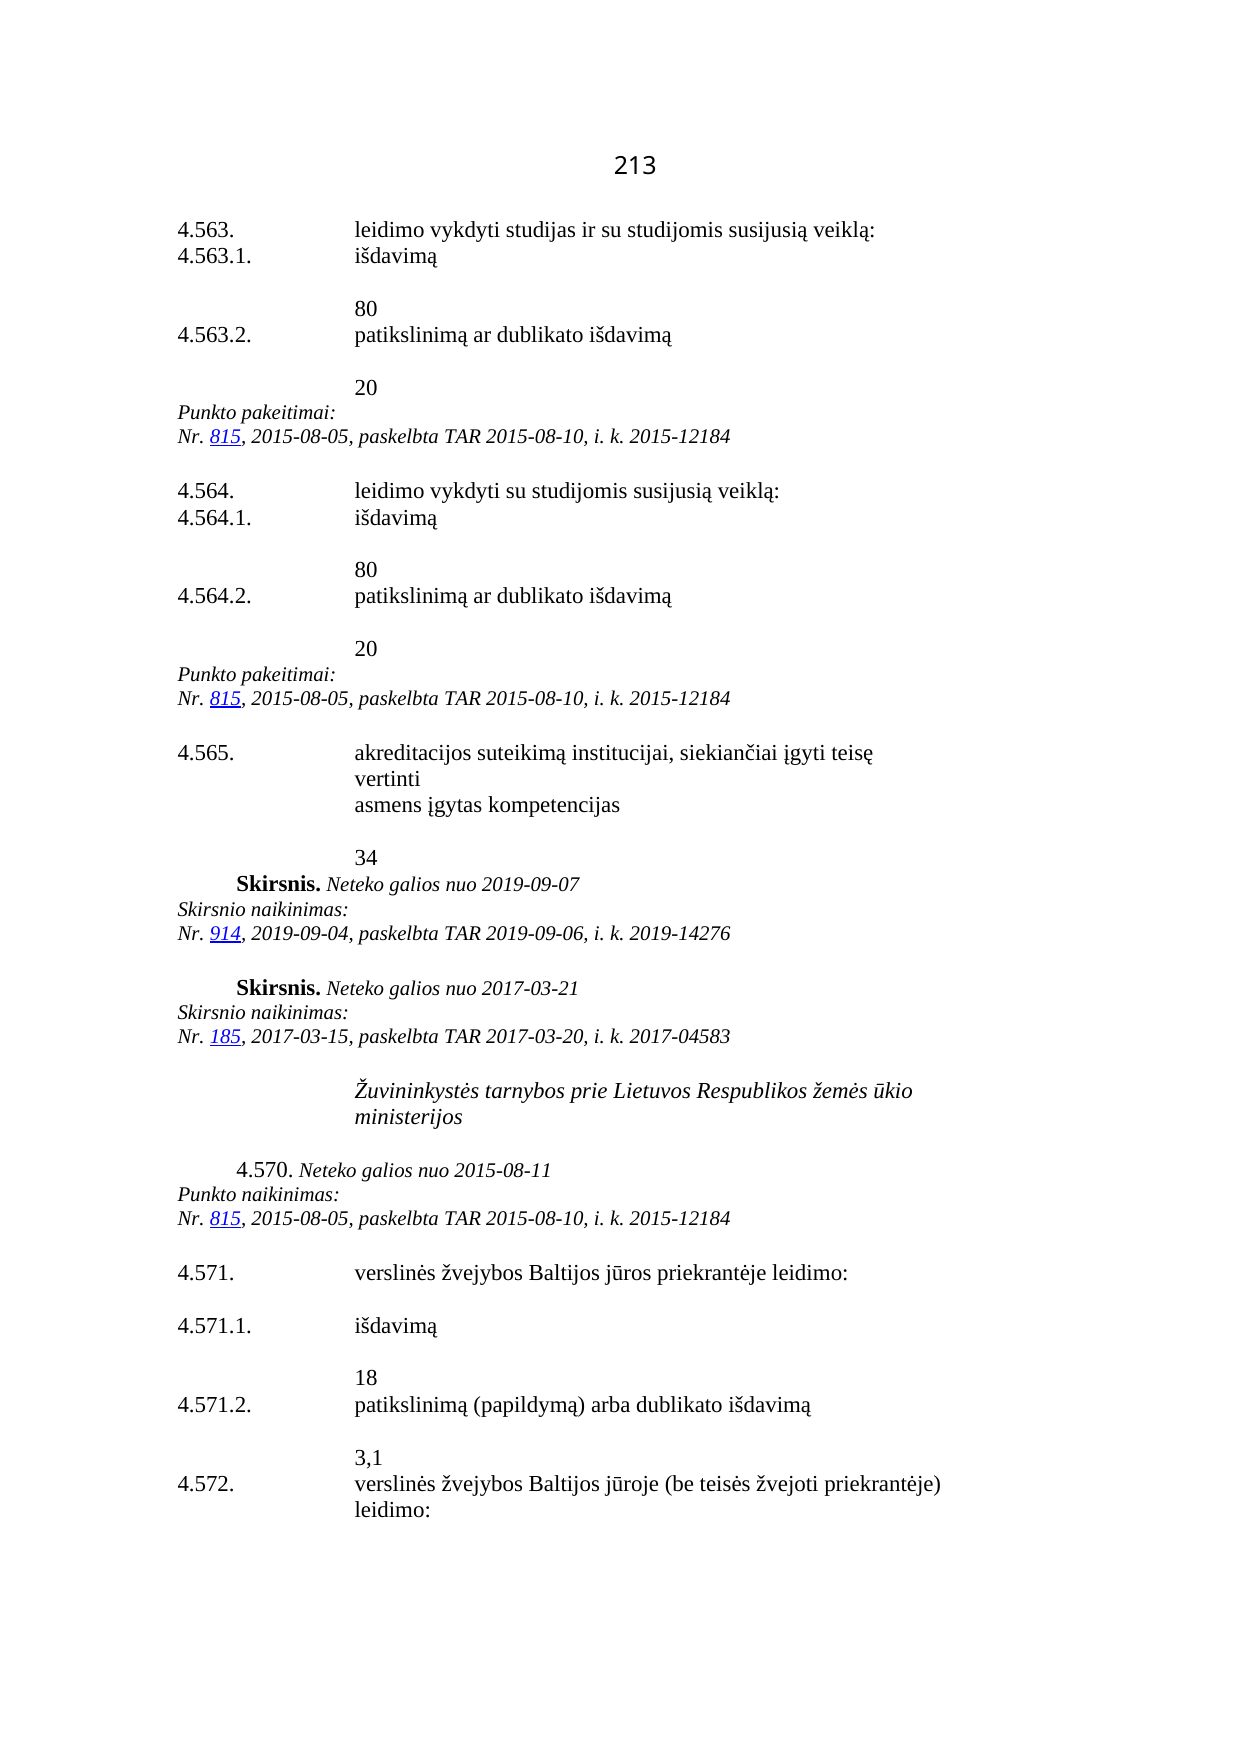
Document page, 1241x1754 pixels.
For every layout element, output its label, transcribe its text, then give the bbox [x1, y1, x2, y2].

text Nr. 815, 2015-08-05, paskelbta TAR 2015-08-10, i. k. 2015-12184 [177, 424, 1093, 448]
text Skirsnis. Neteko galios nuo 2019-09-07 [177, 870, 1093, 897]
text Punkto pakeitimai: [177, 662, 1093, 686]
text 4.571.2. patikslinimą (papildymą) arba dublikato išdavimą 3,1 [177, 1391, 945, 1470]
text Punkto naikinimas: [177, 1182, 1093, 1206]
text Nr. 815, 2015-08-05, paskelbta TAR 2015-08-10, i. k. 2015-12184 [177, 686, 1093, 710]
text leidimo: [354, 1496, 945, 1549]
text Nr. 185, 2017-03-15, paskelbta TAR 2017-03-20, i. k. 2017-04583 [177, 1024, 1093, 1048]
text 4.564. leidimo vykdyti su studijomis susijusią veiklą: [177, 477, 945, 503]
text 4.565. akreditacijos suteikimą institucijai, siekiančiai įgyti teisę vertinti [177, 738, 945, 791]
text 4.571. verslinės žvejybos Baltijos jūros priekrantėje leidimo: [177, 1259, 945, 1312]
text 4.564.2. patikslinimą ar dublikato išdavimą 20 [177, 583, 945, 662]
text 4.563. leidimo vykdyti studijas ir su studijomis susijusią veiklą: [177, 216, 945, 242]
text Nr. 914, 2019-09-04, paskelbta TAR 2019-09-06, i. k. 2019-14276 [177, 921, 1093, 945]
text 4.564.1. išdavimą 80 [177, 503, 945, 583]
text Skirsnio naikinimas: [177, 1000, 1093, 1024]
text 4.563.1. išdavimą 80 [177, 242, 945, 321]
text Skirsnio naikinimas: [177, 897, 1093, 921]
text 4.570. Neteko galios nuo 2015-08-11 [177, 1156, 1093, 1182]
text Žuvininkystės tarnybos prie Lietuvos Respublikos žemės ūkio ministerijos [354, 1077, 945, 1156]
text Nr. 815, 2015-08-05, paskelbta TAR 2015-08-10, i. k. 2015-12184 [177, 1206, 1093, 1230]
text 4.563.2. patikslinimą ar dublikato išdavimą 20 [177, 321, 945, 400]
text 4.571.1. išdavimą 18 [177, 1312, 945, 1391]
text 4.572. verslinės žvejybos Baltijos jūroje (be teisės žvejoti priekrantėje) [177, 1470, 945, 1496]
text asmens įgytas kompetencijas 34 [354, 791, 945, 870]
text Punkto pakeitimai: [177, 400, 1093, 424]
text Skirsnis. Neteko galios nuo 2017-03-21 [177, 973, 1093, 1000]
